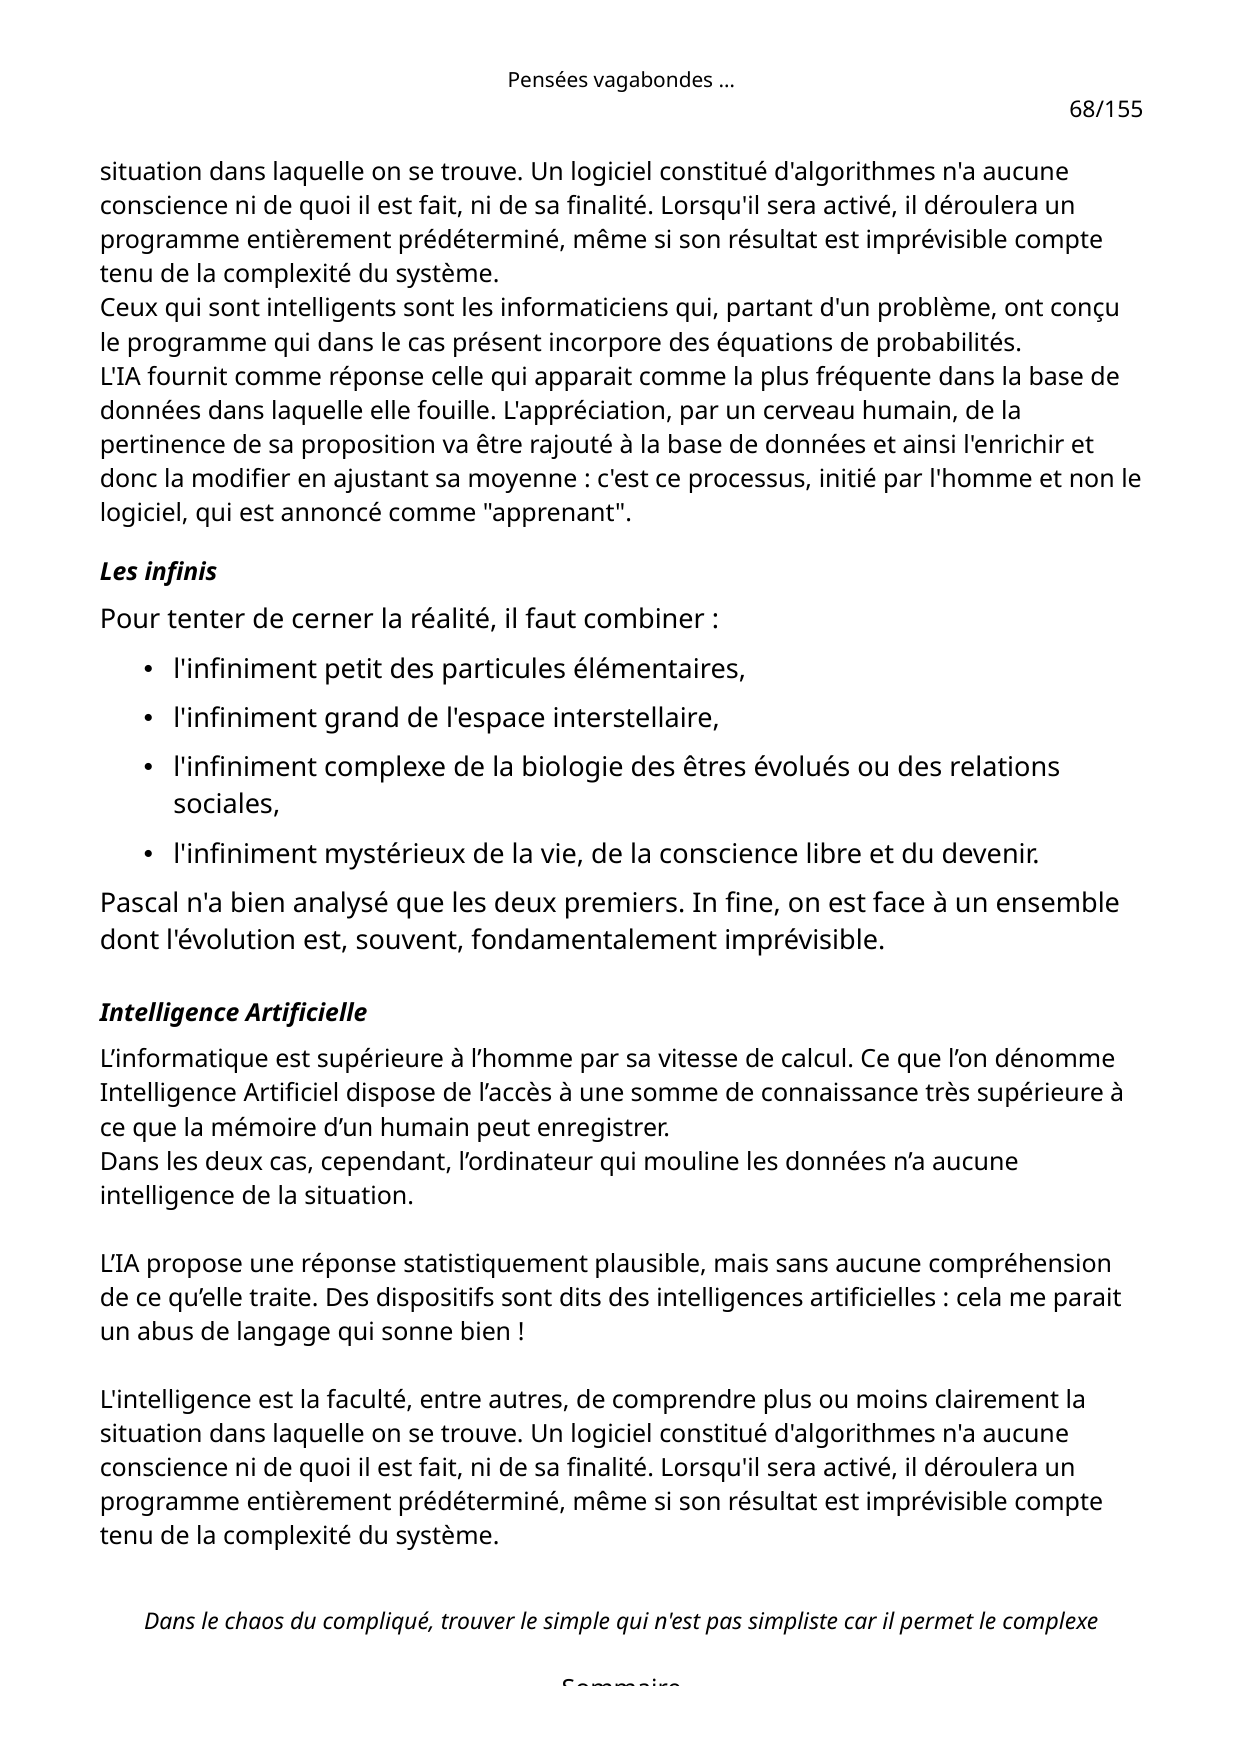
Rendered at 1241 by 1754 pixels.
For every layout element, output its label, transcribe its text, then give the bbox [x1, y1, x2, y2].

text Ceux qui sont intelligents sont les informaticiens qui, partant d'un problème, ont conçu le programme qui dans le cas présent incorpore des équations de probabilités. [99, 290, 1143, 358]
list l'infiniment complexe de la biologie des êtres évolués ou des relations sociales, [144, 748, 1143, 822]
text Pascal n'a bien analysé que les deux premiers. In fine, on est face à un ensemble dont l'évolution est, souvent, fondamentalement imprévisible. [99, 883, 1143, 957]
text L'intelligence est la faculté, entre autres, de comprendre plus ou moins clairement la situation dans laquelle on se trouve. Un logiciel constitué d'algorithmes n'a aucune conscience ni de quoi il est fait, ni de sa finalité. Lorsqu'il sera activé, il déroulera un programme entièrement prédéterminé, même si son résultat est imprévisible compte tenu de la complexité du système. [99, 1382, 1143, 1552]
list l'infiniment mystérieux de la vie, de la conscience libre et du devenir. [144, 834, 1143, 871]
text L’IA propose une réponse statistiquement plausible, mais sans aucune compréhension de ce qu’elle traite. Des dispositifs sont dits des intelligences artificielles : cela me parait un abus de langage qui sonne bien ! [99, 1245, 1143, 1348]
subtitle Intelligence Artificielle [99, 995, 1143, 1028]
text situation dans laquelle on se trouve. Un logiciel constitué d'algorithmes n'a aucune conscience ni de quoi il est fait, ni de sa finalité. Lorsqu'il sera activé, il déroulera un programme entièrement prédéterminé, même si son résultat est imprévisible compte tenu de la complexité du système. [99, 154, 1143, 290]
subtitle Les infinis [99, 553, 1143, 587]
text Dans les deux cas, cependant, l’ordinateur qui mouline les données n’a aucune intelligence de la situation. [99, 1143, 1143, 1211]
list l'infiniment grand de l'espace interstellaire, [144, 698, 1143, 735]
text Pour tenter de cerner la réalité, il faut combiner : [99, 600, 1143, 637]
text L’informatique est supérieure à l’homme par sa vitesse de calcul. Ce que l’on dénomme Intelligence Artificiel dispose de l’accès à une somme de connaissance très supérieure à ce que la mémoire d’un humain peut enregistrer. [99, 1041, 1143, 1143]
list l'infiniment petit des particules élémentaires, [144, 649, 1143, 686]
text L'IA fournit comme réponse celle qui apparait comme la plus fréquente dans la base de données dans laquelle elle fouille. L'appréciation, par un cerveau humain, de la pertinence de sa proposition va être rajouté à la base de données et ainsi l'enrichir et donc la modifier en ajustant sa moyenne : c'est ce processus, initié par l'homme et non le logiciel, qui est annoncé comme "apprenant". [99, 358, 1143, 528]
